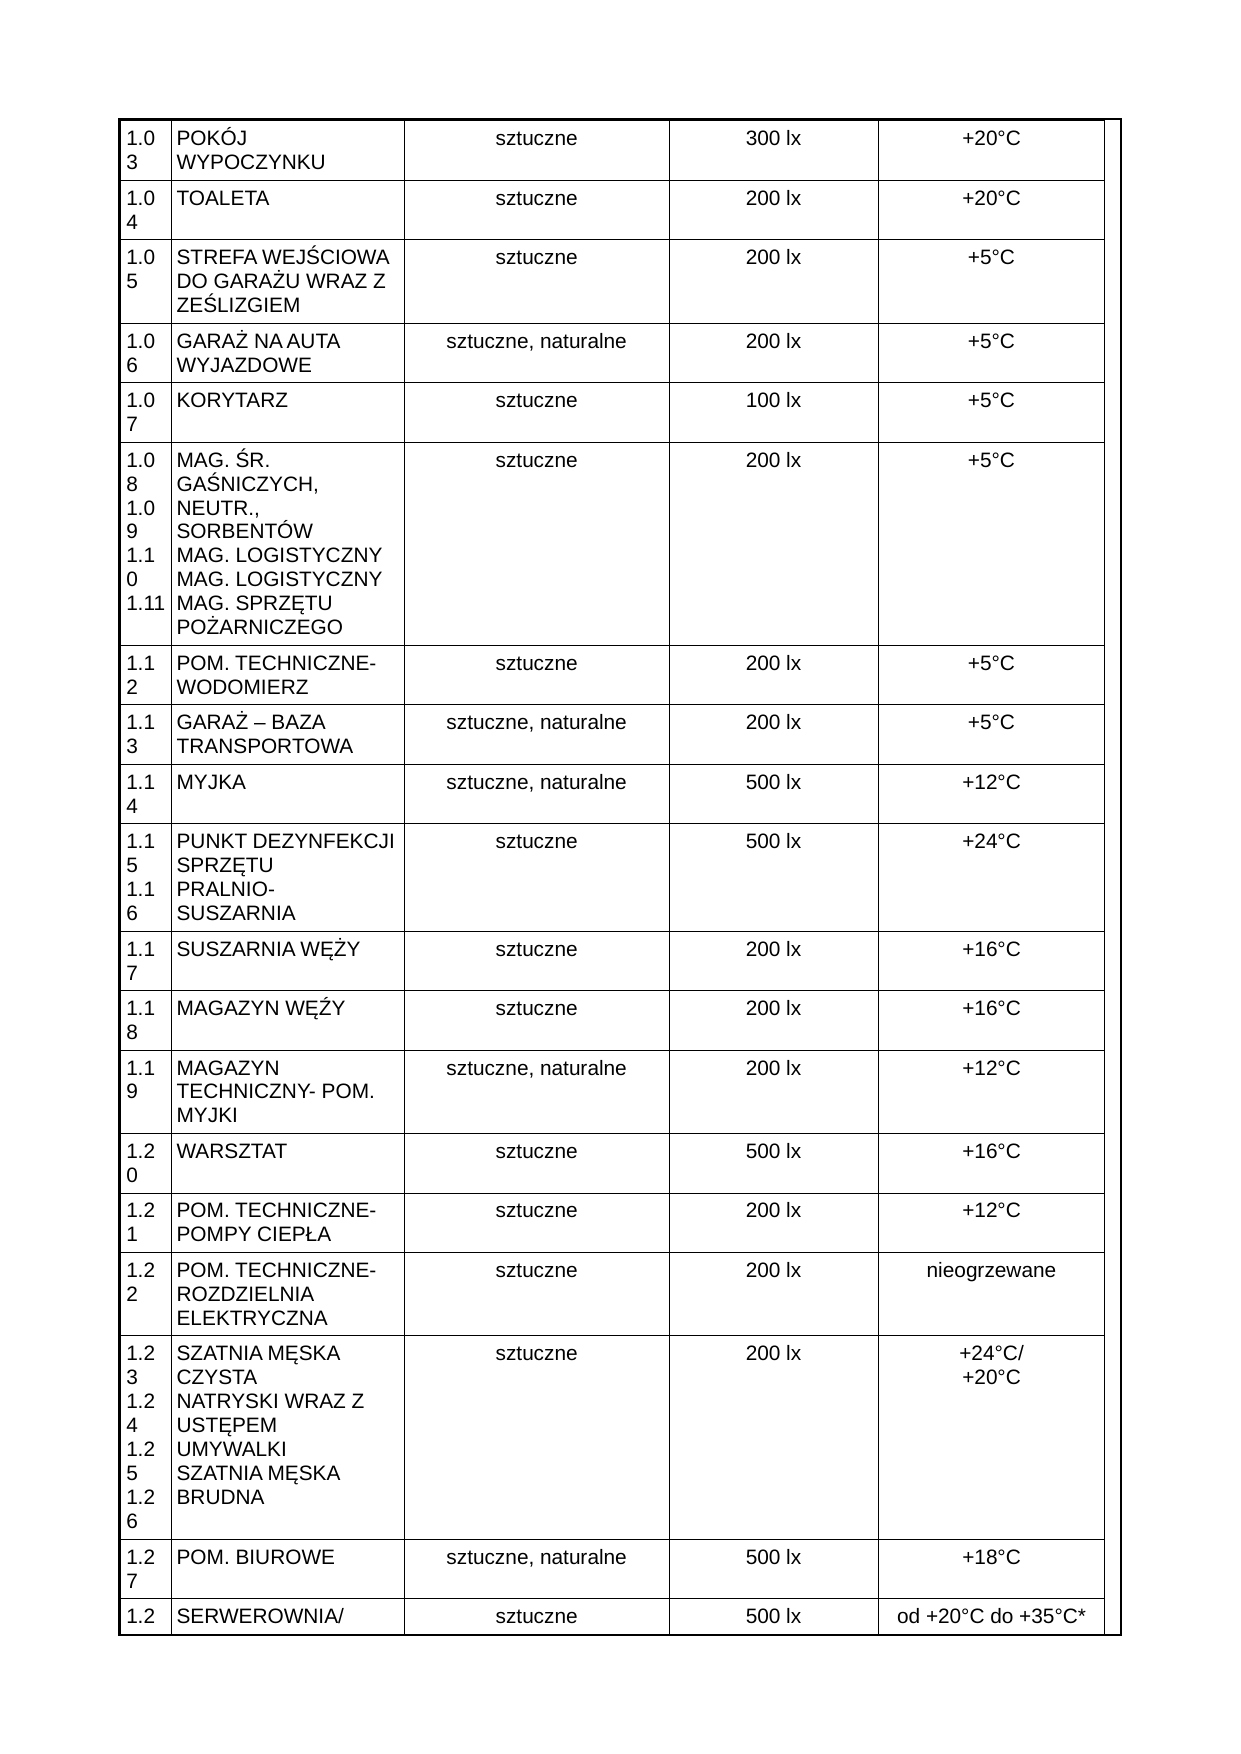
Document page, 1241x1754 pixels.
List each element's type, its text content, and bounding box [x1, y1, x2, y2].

table_cell sztuczne [405, 383, 669, 442]
table_cell 1.18 [121, 991, 171, 1049]
table_cell +24°C [879, 824, 1104, 931]
table_cell 200 lx [670, 1253, 878, 1335]
table_cell sztuczne [405, 1253, 669, 1335]
table_cell sztuczne [405, 1599, 669, 1634]
table_cell 1.12 [121, 646, 171, 704]
table_cell 1.13 [121, 705, 171, 764]
table_cell POKÓJ WYPOCZYNKU [172, 121, 404, 180]
table_cell POM. TECHNICZNE- POMPY CIEPŁA [172, 1194, 404, 1252]
table_cell 1.03 [121, 121, 171, 180]
table_cell POM. TECHNICZNE- WODOMIERZ [172, 646, 404, 704]
table_cell 1.20 [121, 1134, 171, 1192]
table_cell GARAŻ – BAZA TRANSPORTOWA [172, 705, 404, 764]
table_cell 200 lx [670, 443, 878, 645]
table_cell sztuczne [405, 991, 669, 1049]
table_cell 1.17 [121, 932, 171, 990]
table_cell sztuczne [405, 1336, 669, 1539]
table_cell +5°C [879, 383, 1104, 442]
table_cell sztuczne, naturalne [405, 1540, 669, 1598]
table_cell 500 lx [670, 824, 878, 931]
table_cell MAG. ŚR. GAŚNICZYCH, NEUTR., SORBENTÓW MAG. LOGISTYCZNY MAG. LOGISTYCZNY MAG. SPRZĘTU POŻARNICZEGO [172, 443, 404, 645]
table_cell sztuczne, naturalne [405, 765, 669, 823]
table_cell 200 lx [670, 1194, 878, 1252]
table_cell 1.05 [121, 240, 171, 323]
table_cell sztuczne [405, 121, 669, 180]
table_cell KORYTARZ [172, 383, 404, 442]
table_cell 1.27 [121, 1540, 171, 1598]
table_cell +5°C [879, 324, 1104, 382]
table_cell 500 lx [670, 765, 878, 823]
table_cell MYJKA [172, 765, 404, 823]
table_cell 300 lx [670, 121, 878, 180]
table_cell sztuczne [405, 443, 669, 645]
table_cell 100 lx [670, 383, 878, 442]
table_cell sztuczne [405, 932, 669, 990]
table_cell 1.07 [121, 383, 171, 442]
table_cell sztuczne [405, 1134, 669, 1192]
table_cell od +20°C do +35°C* [879, 1599, 1104, 1634]
table_cell 1.19 [121, 1051, 171, 1133]
table_cell sztuczne [405, 646, 669, 704]
table_cell sztuczne [405, 240, 669, 323]
table_cell 200 lx [670, 1336, 878, 1539]
table_cell SZATNIA MĘSKA CZYSTA NATRYSKI WRAZ Z USTĘPEM UMYWALKI SZATNIA MĘSKA BRUDNA [172, 1336, 404, 1539]
table_cell SUSZARNIA WĘŻY [172, 932, 404, 990]
table_cell 200 lx [670, 324, 878, 382]
table_cell MAGAZYN WĘŹY [172, 991, 404, 1049]
table_cell 1.15 1.16 [121, 824, 171, 931]
table_cell PUNKT DEZYNFEKCJI SPRZĘTU PRALNIO- SUSZARNIA [172, 824, 404, 931]
table_cell 200 lx [670, 181, 878, 239]
table_cell sztuczne, naturalne [405, 1051, 669, 1133]
table_cell +16°C [879, 1134, 1104, 1192]
table_cell sztuczne, naturalne [405, 324, 669, 382]
table_cell 1.04 [121, 181, 171, 239]
table_cell +5°C [879, 705, 1104, 764]
table_cell 1.08 1.09 1.10 1.11 [121, 443, 171, 645]
table_cell STREFA WEJŚCIOWA DO GARAŻU WRAZ Z ZEŚLIZGIEM [172, 240, 404, 323]
table_cell +12°C [879, 1194, 1104, 1252]
table_cell sztuczne [405, 181, 669, 239]
table_cell 1.21 [121, 1194, 171, 1252]
table_cell +16°C [879, 991, 1104, 1049]
table_cell 200 lx [670, 1051, 878, 1133]
table_cell sztuczne [405, 1194, 669, 1252]
table_cell WARSZTAT [172, 1134, 404, 1192]
table_cell POM. BIUROWE [172, 1540, 404, 1598]
table_cell +16°C [879, 932, 1104, 990]
table_cell +12°C [879, 765, 1104, 823]
table_cell TOALETA [172, 181, 404, 239]
table_cell +5°C [879, 240, 1104, 323]
table_cell +12°C [879, 1051, 1104, 1133]
table_cell GARAŻ NA AUTA WYJAZDOWE [172, 324, 404, 382]
table_cell 1.14 [121, 765, 171, 823]
table_cell +5°C [879, 443, 1104, 645]
table_cell MAGAZYN TECHNICZNY- POM. MYJKI [172, 1051, 404, 1133]
table_cell POM. TECHNICZNE- ROZDZIELNIA ELEKTRYCZNA [172, 1253, 404, 1335]
table_cell sztuczne [405, 824, 669, 931]
table_cell 1.06 [121, 324, 171, 382]
table_cell 200 lx [670, 646, 878, 704]
table_cell 200 lx [670, 705, 878, 764]
table_cell 1.2 [121, 1599, 171, 1634]
table_cell 200 lx [670, 991, 878, 1049]
table_cell +20°C [879, 181, 1104, 239]
table_cell SERWEROWNIA/ [172, 1599, 404, 1634]
table_cell +18°C [879, 1540, 1104, 1598]
table_cell 500 lx [670, 1540, 878, 1598]
table_cell 200 lx [670, 932, 878, 990]
table_cell +5°C [879, 646, 1104, 704]
table_cell 200 lx [670, 240, 878, 323]
table_cell nieogrzewane [879, 1253, 1104, 1335]
table_cell 500 lx [670, 1134, 878, 1192]
table_cell 500 lx [670, 1599, 878, 1634]
table_cell +24°C/ +20°C [879, 1336, 1104, 1539]
table_cell sztuczne, naturalne [405, 705, 669, 764]
table_cell 1.22 [121, 1253, 171, 1335]
table_cell +20°C [879, 121, 1104, 180]
table_cell 1.23 1.24 1.25 1.26 [121, 1336, 171, 1539]
